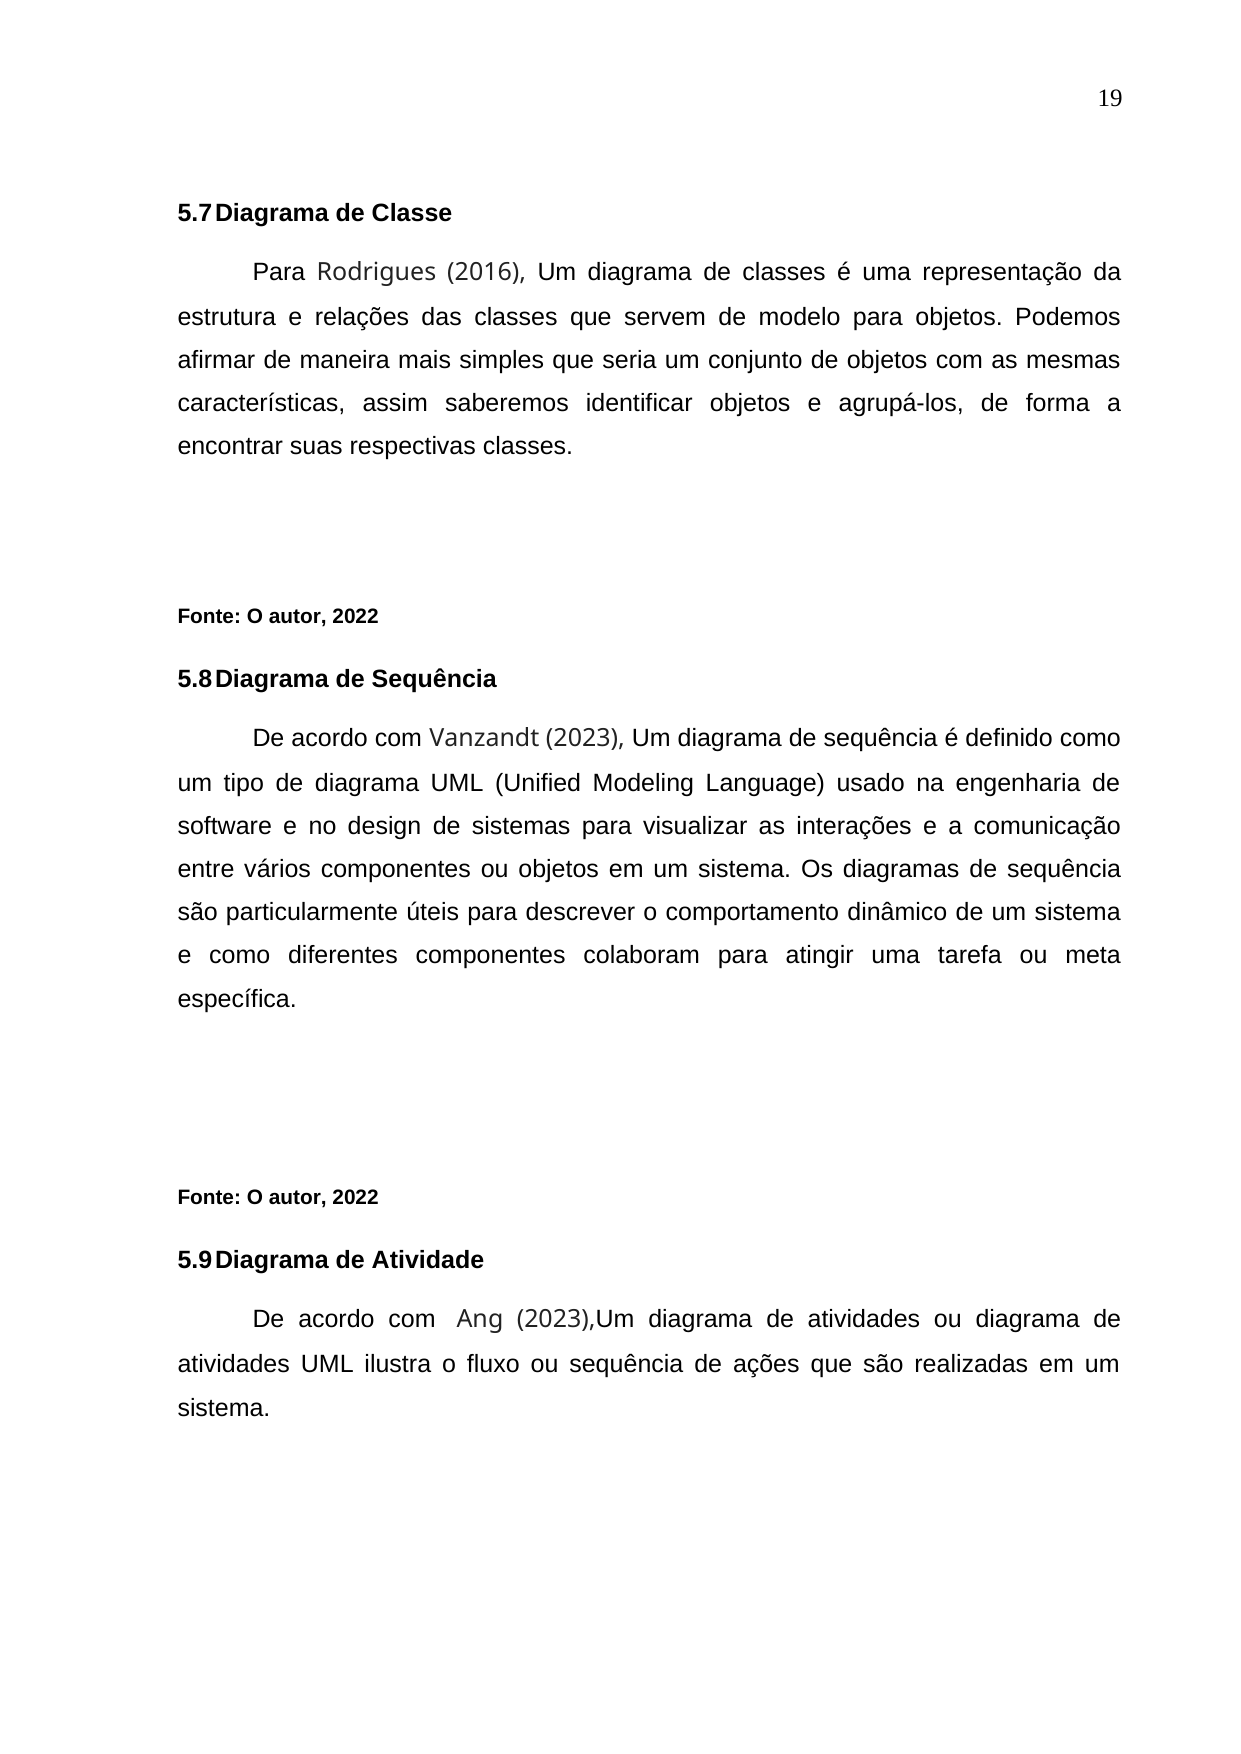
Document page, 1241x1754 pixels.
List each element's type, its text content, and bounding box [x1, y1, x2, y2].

text Fonte: O autor, 2022 [177, 603, 1122, 627]
text Para Rodrigues (2016), Um diagrama de classes é uma representação da estrutura e relações das classes que servem de modelo para objetos. Podemos afirmar de maneira mais simples que seria um conjunto de objetos com as mesmas características, assim saberemos identificar objetos e agrupá-los, de forma a encontrar suas respectivas classes. [177, 253, 1122, 460]
subtitle Diagrama de Sequência [177, 664, 1122, 693]
subtitle Diagrama de Classe [177, 198, 1122, 226]
text De acordo com Vanzandt (2023), Um diagrama de sequência é definido como um tipo de diagrama UML (Unified Modeling Language) usado na engenharia de software e no design de sistemas para visualizar as interações e a comunicação entre vários componentes ou objetos em um sistema. Os diagramas de sequência são particularmente úteis para descrever o comportamento dinâmico de um sistema e como diferentes componentes colaboram para atingir uma tarefa ou meta específica. [177, 719, 1122, 1012]
text De acordo com Ang (2023),Um diagrama de atividades ou diagrama de atividades UML ilustra o fluxo ou sequência de ações que são realizadas em um sistema. [177, 1301, 1122, 1421]
text Fonte: O autor, 2022 [177, 1185, 1122, 1209]
subtitle Diagrama de Atividade [177, 1245, 1122, 1274]
